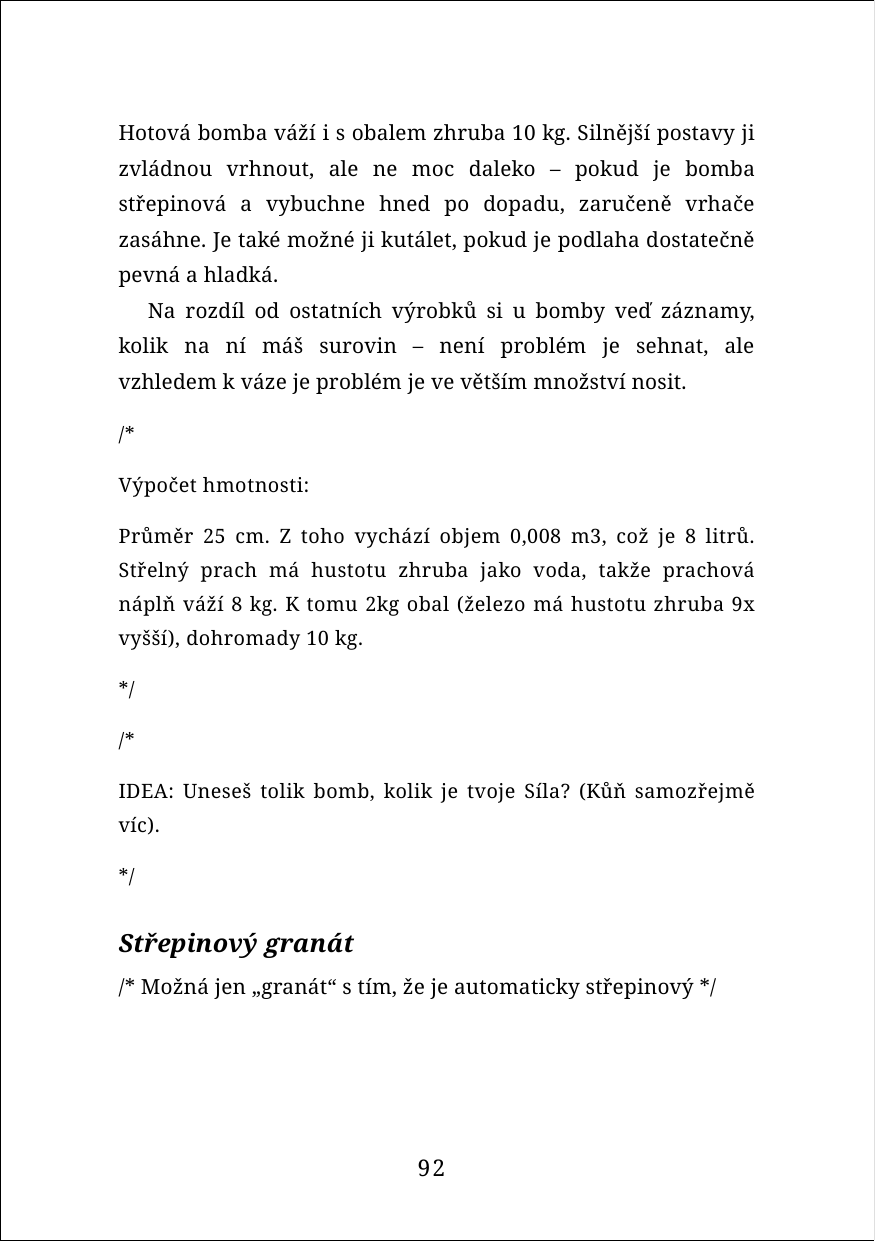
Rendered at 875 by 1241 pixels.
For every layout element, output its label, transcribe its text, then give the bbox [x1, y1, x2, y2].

text */ [118, 863, 756, 890]
text /* [118, 726, 756, 753]
text /* [118, 420, 756, 447]
text Hotová bomba váží i s obalem zhruba 10 kg. Silnější postavy ji zvládnou vrhnout, ale ne moc daleko – pokud je bomba střepinová a vybuchne hned po dopadu, zaručeně vrhače zasáhne. Je také možné ji kutálet, pokud je podlaha dostatečně pevná a hladká. Na rozdíl od ostatních výrobků si u bomby veď záznamy, kolik na ní máš surovin – není problém je sehnat, ale vzhledem k váze je problém je ve větším množství nosit. [118, 118, 756, 395]
subtitle Střepinový granát [118, 926, 756, 960]
text /* Možná jen „granát“ s tím, že je automaticky střepinový */ [118, 972, 756, 1000]
text */ [118, 675, 756, 702]
text Průměr 25 cm. Z toho vychází objem 0,008 m3, což je 8 litrů. Střelný prach má hustotu zhruba jako voda, takže prachová náplň váží 8 kg. K tomu 2kg obal (železo má hustotu zhruba 9x vyšší), dohromady 10 kg. [118, 523, 756, 651]
text IDEA: Uneseš tolik bomb, kolik je tvoje Síla? (Kůň samozřejmě víc). [118, 778, 756, 838]
text Výpočet hmotnosti: [118, 471, 756, 498]
